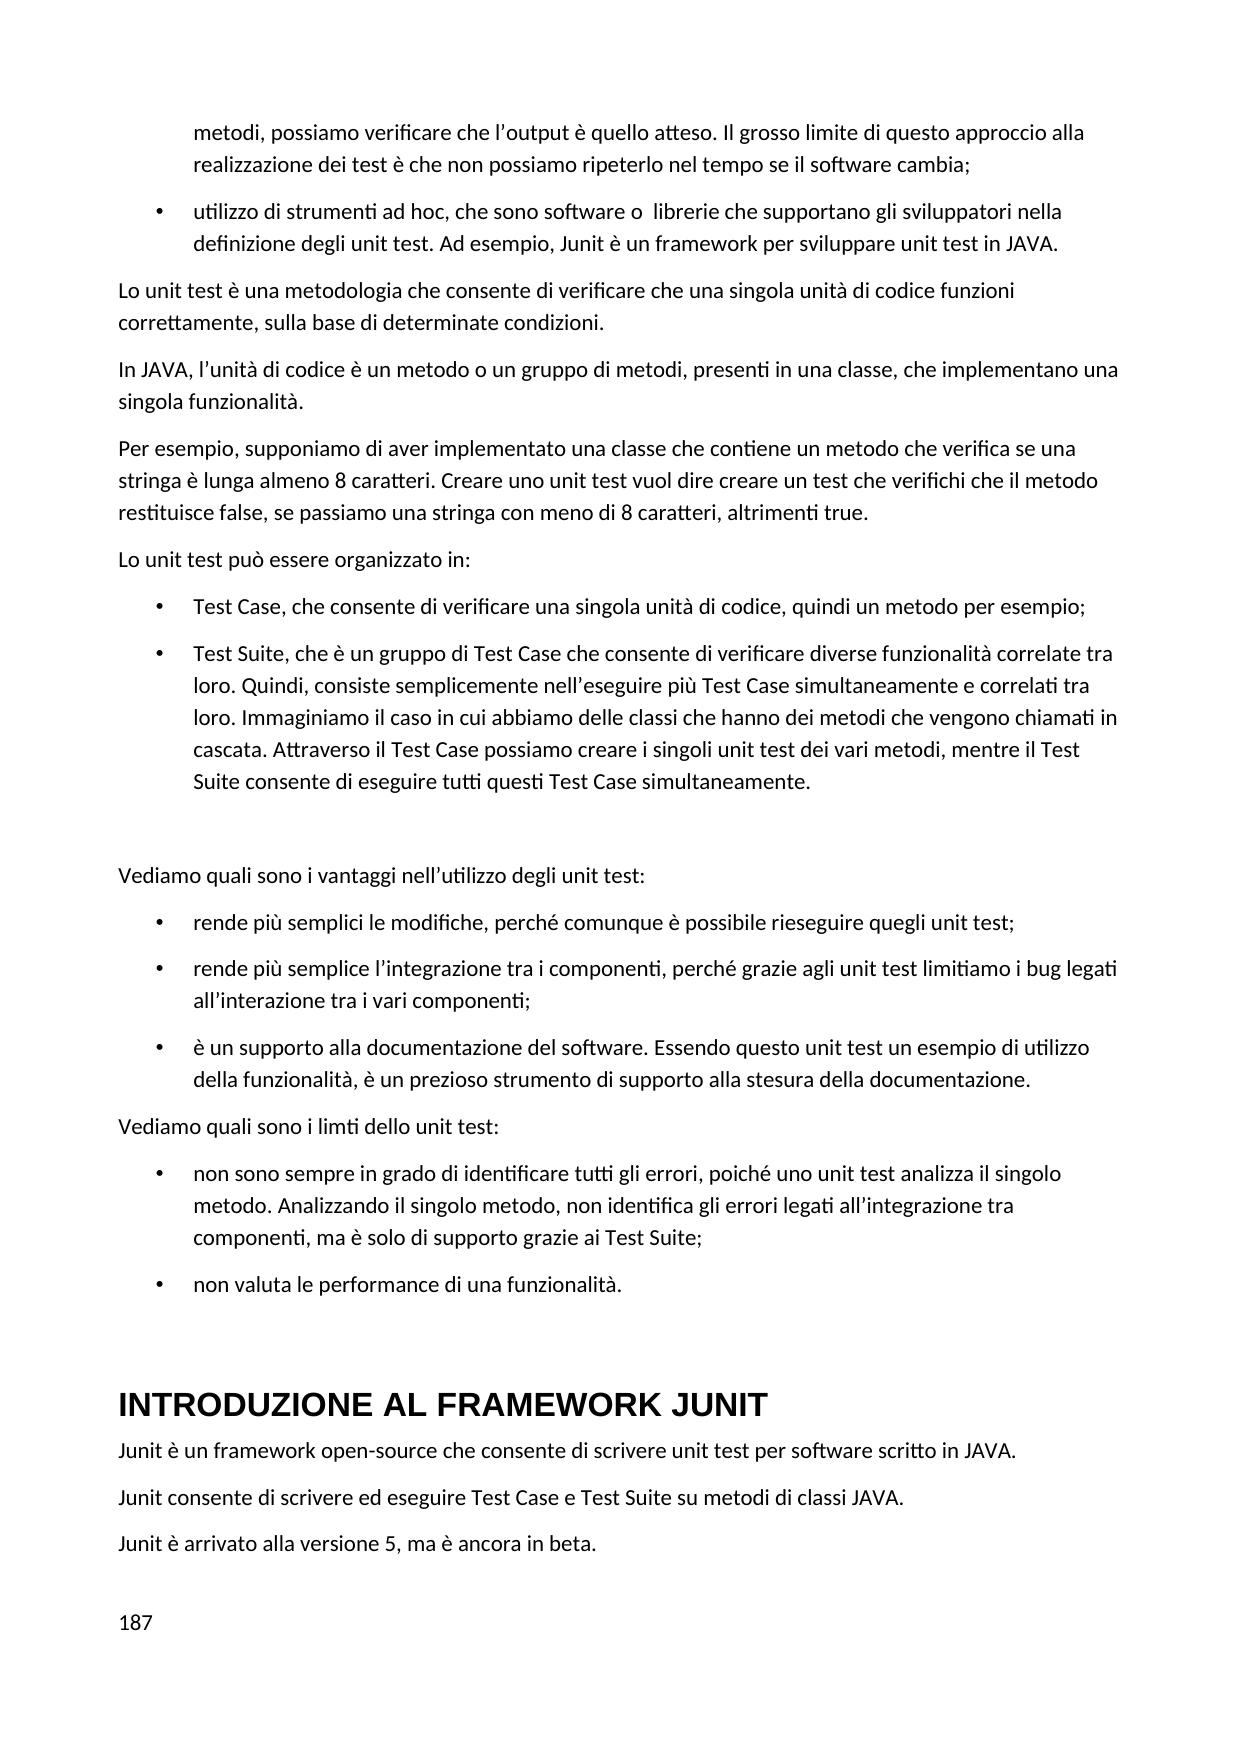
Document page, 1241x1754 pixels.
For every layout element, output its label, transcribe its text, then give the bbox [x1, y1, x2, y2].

list utilizzo di strumenti ad hoc, che sono software o librerie che supportano gli sviluppatori nella definizione degli unit test. Ad esempio, Junit è un framework per sviluppare unit test in JAVA. [156, 197, 1122, 257]
text Per esempio, supponiamo di aver implementato una classe che contiene un metodo che verifica se una stringa è lunga almeno 8 caratteri. Creare uno unit test vuol dire creare un test che verifichi che il metodo restituisce false, se passiamo una stringa con meno di 8 caratteri, altrimenti true. [118, 434, 1122, 526]
list rende più semplice l’integrazione tra i componenti, perché grazie agli unit test limitiamo i bug legati all’interazione tra i vari componenti; [156, 954, 1122, 1015]
text Junit è un framework open-source che consente di scrivere unit test per software scritto in JAVA. [118, 1436, 1122, 1464]
list non sono sempre in grado di identificare tutti gli errori, poiché uno unit test analizza il singolo metodo. Analizzando il singolo metodo, non identifica gli errori legati all’integrazione tra componenti, ma è solo di supporto grazie ai Test Suite; [156, 1159, 1122, 1252]
list metodi, possiamo verificare che l’output è quello atteso. Il grosso limite di questo approccio alla realizzazione dei test è che non possiamo ripeterlo nel tempo se il software cambia; [156, 118, 1122, 178]
list Test Case, che consente di verificare una singola unità di codice, quindi un metodo per esempio; [156, 592, 1122, 620]
subtitle INTRODUZIONE AL FRAMEWORK JUNIT [118, 1385, 1122, 1423]
text Lo unit test può essere organizzato in: [118, 545, 1122, 573]
text Lo unit test è una metodologia che consente di verificare che una singola unità di codice funzioni correttamente, sulla base di determinate condizioni. [118, 276, 1122, 336]
list è un supporto alla documentazione del software. Essendo questo unit test un esempio di utilizzo della funzionalità, è un prezioso strumento di supporto alla stesura della documentazione. [156, 1033, 1122, 1094]
text In JAVA, l’unità di codice è un metodo o un gruppo di metodi, presenti in una classe, che implementano una singola funzionalità. [118, 355, 1122, 415]
list non valuta le performance di una funzionalità. [156, 1270, 1122, 1298]
text Junit consente di scrivere ed eseguire Test Case e Test Suite su metodi di classi JAVA. [118, 1483, 1122, 1511]
list rende più semplici le modifiche, perché comunque è possibile rieseguire quegli unit test; [156, 908, 1122, 936]
text Vediamo quali sono i limti dello unit test: [118, 1112, 1122, 1140]
list Test Suite, che è un gruppo di Test Case che consente di verificare diverse funzionalità correlate tra loro. Quindi, consiste semplicemente nell’eseguire più Test Case simultaneamente e correlati tra loro. Immaginiamo il caso in cui abbiamo delle classi che hanno dei metodi che vengono chiamati in cascata. Attraverso il Test Case possiamo creare i singoli unit test dei vari metodi, mentre il Test Suite consente di eseguire tutti questi Test Case simultaneamente. [156, 639, 1122, 795]
text Vediamo quali sono i vantaggi nell’utilizzo degli unit test: [118, 861, 1122, 889]
text Junit è arrivato alla versione 5, ma è ancora in beta. [118, 1529, 1122, 1557]
